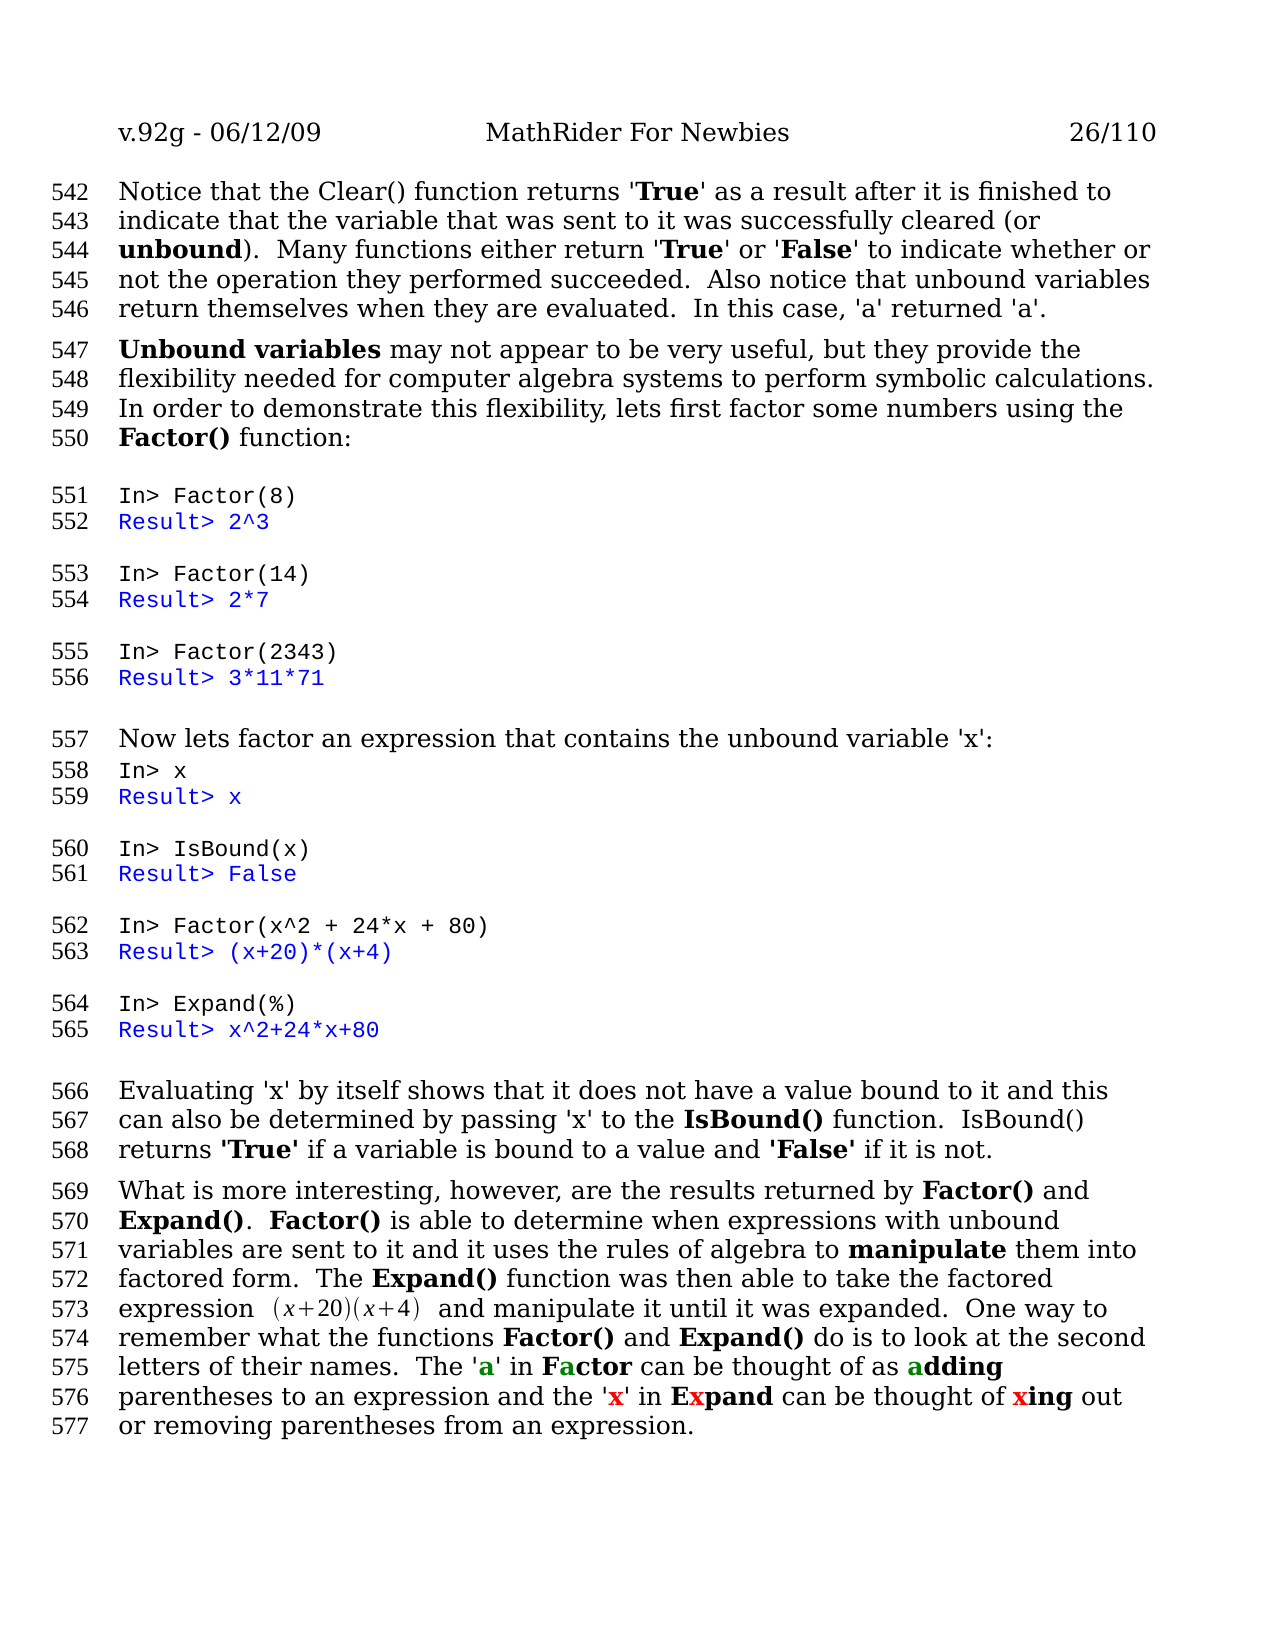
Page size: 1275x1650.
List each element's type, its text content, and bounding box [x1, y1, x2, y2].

text Result> 2*7 [118, 588, 1157, 614]
text In> Expand(%) [118, 992, 1157, 1018]
text Notice that the Clear() function returns 'True' as a result after it is finished to indicate that the variable that was sent to it was successfully cleared (or unbound). Many functions either return 'True' or 'False' to indicate whether or not the operation they performed succeeded. Also notice that unbound variables return themselves when they are evaluated. In this case, 'a' returned 'a'. [118, 177, 1157, 323]
text In> Factor(14) [118, 562, 1157, 588]
text Result> 2^3 [118, 510, 1157, 536]
text Result> x^2+24*x+80 [118, 1018, 1157, 1044]
text Evaluating 'x' by itself shows that it does not have a value bound to it and this can also be determined by passing 'x' to the IsBound() function. IsBound() returns 'True' if a variable is bound to a value and 'False' if it is not. [118, 1076, 1157, 1164]
text Result> 3*11*71 [118, 666, 1157, 692]
text In> Factor(x^2 + 24*x + 80) [118, 915, 1157, 941]
text Result> (x+20)*(x+4) [118, 941, 1157, 967]
text In> Factor(2343) [118, 640, 1157, 666]
text What is more interesting, however, are the results returned by Factor() and Expand(). Factor() is able to determine when expressions with unbound variables are sent to it and it uses the rules of algebra to manipulate them into factored form. The Expand() function was then able to take the factored expressionand manipulate it until it was expanded. One way to remember what the functions Factor() and Expand() do is to look at the second letters of their names. The 'a' in Factor can be thought of as adding parentheses to an expression and the 'x' in Expand can be thought of xing out or removing parentheses from an expression. [118, 1176, 1157, 1440]
text In> IsBound(x) [118, 837, 1157, 863]
text Result> x [118, 785, 1157, 811]
text In> Factor(8) [118, 484, 1157, 510]
text In> x [118, 759, 1157, 785]
text Unbound variables may not appear to be very useful, but they provide the flexibility needed for computer algebra systems to perform symbolic calculations. In order to demonstrate this flexibility, lets first factor some numbers using the Factor() function: [118, 335, 1157, 452]
text Result> False [118, 863, 1157, 889]
text Now lets factor an expression that contains the unbound variable 'x': [118, 724, 1157, 753]
